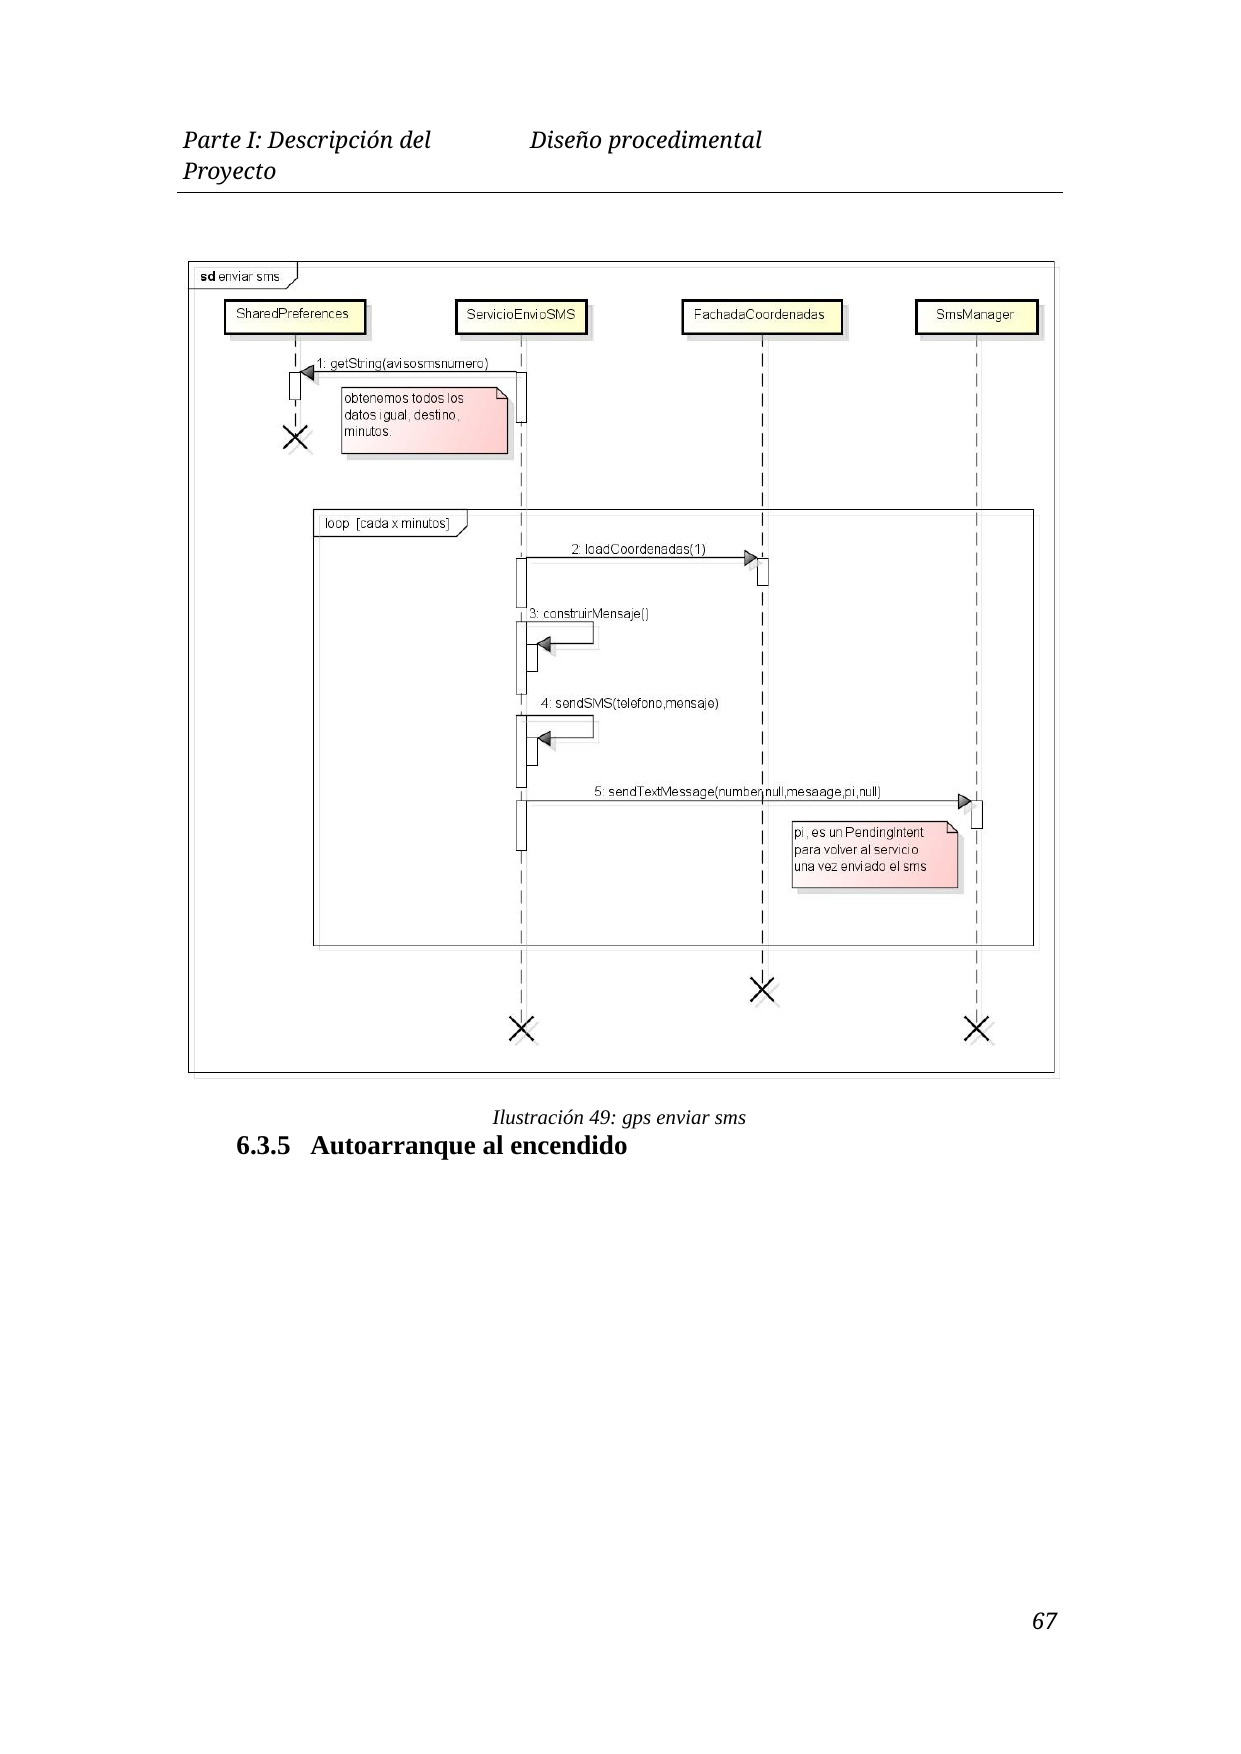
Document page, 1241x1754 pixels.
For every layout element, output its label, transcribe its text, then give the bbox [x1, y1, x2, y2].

picture [177, 250, 1064, 1105]
text Ilustración 49: gps enviar sms [177, 1105, 1063, 1129]
subtitle Autoarranque al encendido [236, 1129, 1004, 1160]
